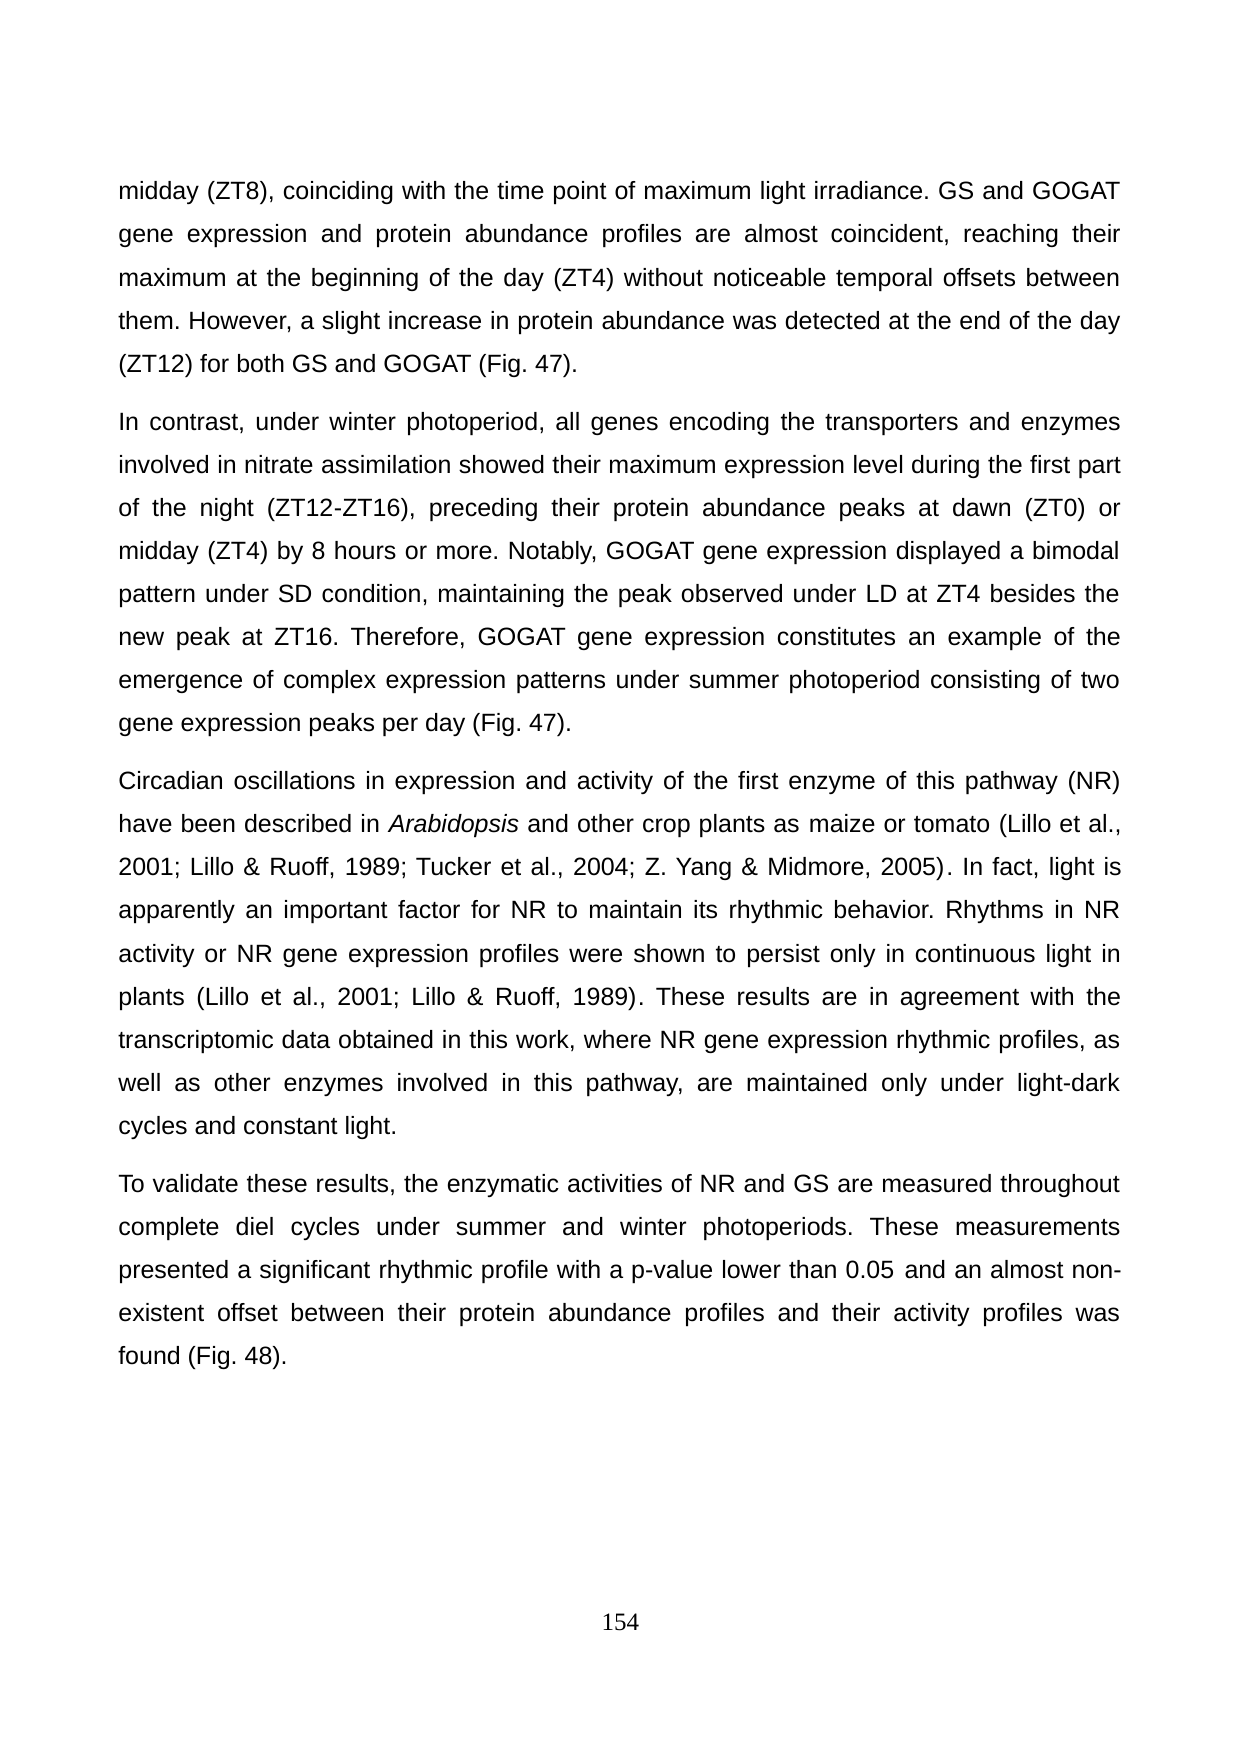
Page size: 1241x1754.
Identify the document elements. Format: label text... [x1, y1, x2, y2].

text To validate these results, the enzymatic activities of NR and GS are measured throughout complete diel cycles under summer and winter photoperiods. These measurements presented a significant rhythmic profile with a p-value lower than 0.05 and an almost non-existent offset between their protein abundance profiles and their activity profiles was found (Fig. 48). [118, 1169, 1122, 1370]
text Circadian oscillations in expression and activity of the first enzyme of this pathway (NR) have been described in Arabidopsis and other crop plants as maize or tomato (Lillo et al., 2001; Lillo & Ruoff, 1989; Tucker et al., 2004; Z. Yang & Midmore, 2005)⁠. In fact, light is apparently an important factor for NR to maintain its rhythmic behavior. Rhythms in NR activity or NR gene expression profiles were shown to persist only in continuous light in plants (Lillo et al., 2001; Lillo & Ruoff, 1989)⁠. These results are in agreement with the transcriptomic data obtained in this work, where NR gene expression rhythmic profiles, as well as other enzymes involved in this pathway, are maintained only under light-dark cycles and constant light. [118, 766, 1122, 1140]
text midday (ZT8), coinciding with the time point of maximum light irradiance. GS and GOGAT gene expression and protein abundance profiles are almost coincident, reaching their maximum at the beginning of the day (ZT4) without noticeable temporal offsets between them. However, a slight increase in protein abundance was detected at the end of the day (ZT12) for both GS and GOGAT (Fig. 47). [118, 176, 1122, 378]
text In contrast, under winter photoperiod, all genes encoding the transporters and enzymes involved in nitrate assimilation showed their maximum expression level during the first part of the night (ZT12-ZT16), preceding their protein abundance peaks at dawn (ZT0) or midday (ZT4) by 8 hours or more. Notably, GOGAT gene expression displayed a bimodal pattern under SD condition, maintaining the peak observed under LD at ZT4 besides the new peak at ZT16. Therefore, GOGAT gene expression constitutes an example of the emergence of complex expression patterns under summer photoperiod consisting of two gene expression peaks per day (Fig. 47). [118, 407, 1122, 737]
